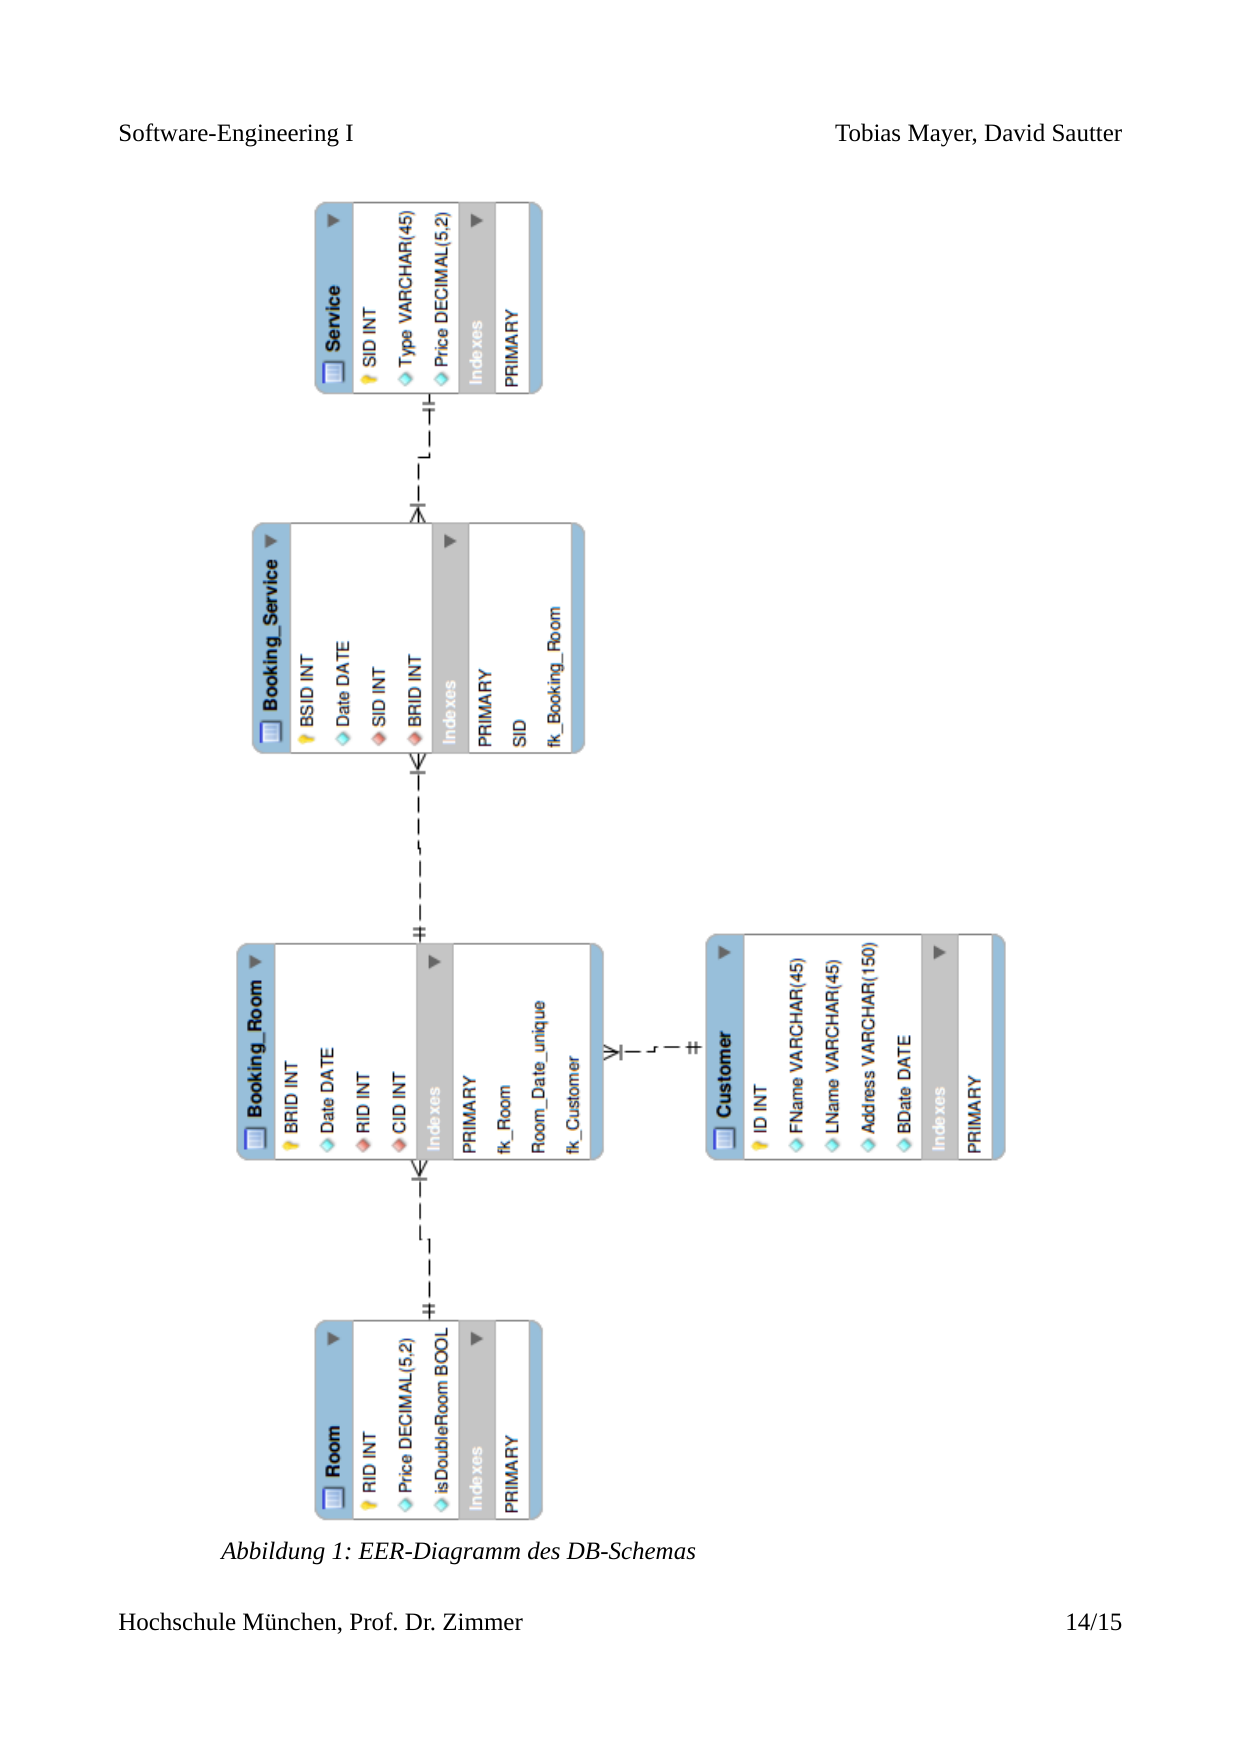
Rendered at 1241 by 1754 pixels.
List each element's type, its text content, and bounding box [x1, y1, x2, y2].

text Abbildung 1: EER-Diagramm des DB-Schemas [221, 1536, 1019, 1564]
picture [221, 188, 1020, 1536]
